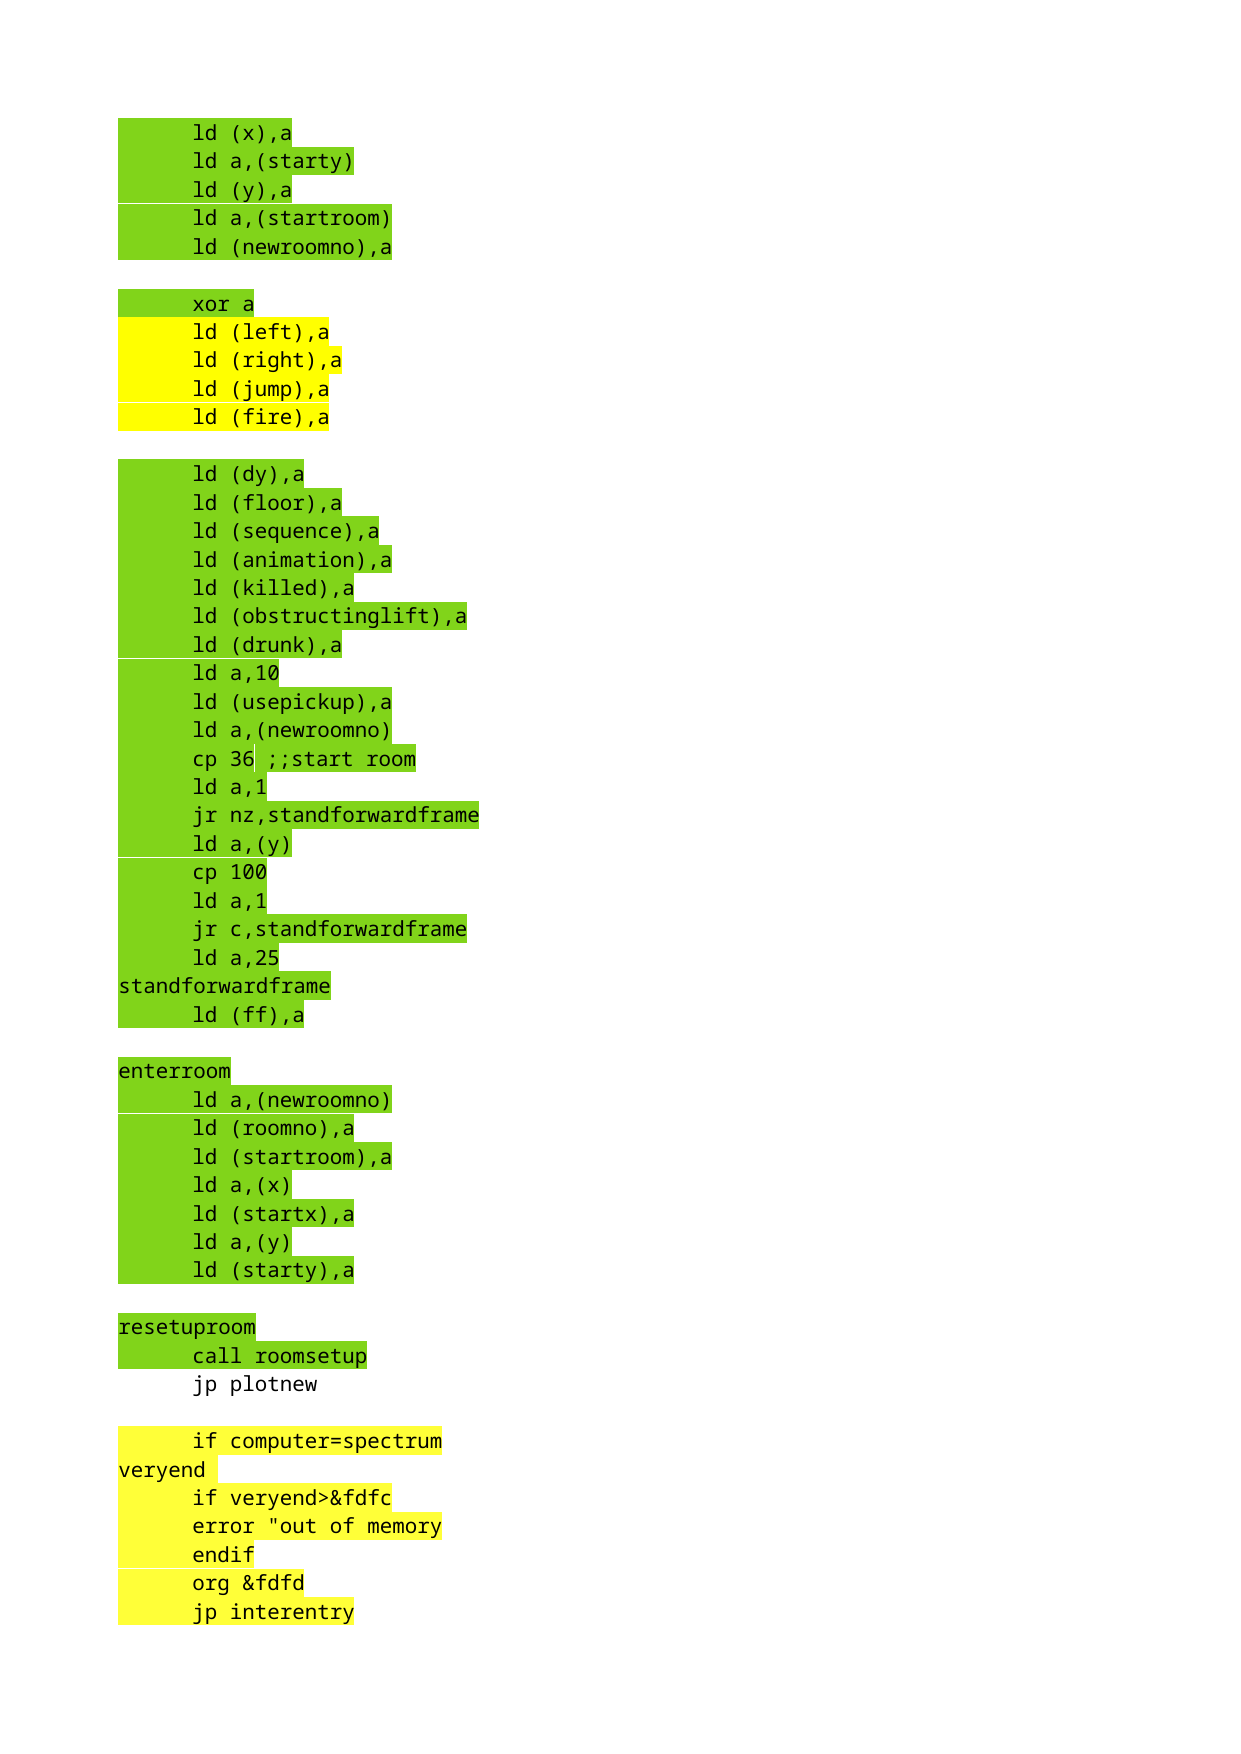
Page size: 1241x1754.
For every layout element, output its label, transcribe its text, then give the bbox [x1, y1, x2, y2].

text ld a,(y) [118, 829, 1122, 857]
text xor a [118, 289, 1122, 317]
text ld a,1 [118, 886, 1122, 914]
text ld (roomno),a [118, 1113, 1122, 1142]
text ld (x),a [118, 118, 1122, 147]
text jp interentry [118, 1597, 1122, 1625]
text ld a,(newroomno) [118, 715, 1122, 744]
text ld a,(newroomno) [118, 1085, 1122, 1113]
text org &fdfd [118, 1568, 1122, 1597]
text ld a,1 [118, 772, 1122, 801]
text if veryend>&fdfc [118, 1483, 1122, 1512]
text ld (right),a [118, 346, 1122, 374]
text ld (drunk),a [118, 630, 1122, 658]
text veryend [118, 1455, 1122, 1483]
text ld a,10 [118, 658, 1122, 687]
text ld (dy),a [118, 459, 1122, 488]
text ld a,(y) [118, 1227, 1122, 1256]
text ld (ff),a [118, 1000, 1122, 1028]
text ld (startx),a [118, 1199, 1122, 1227]
text if computer=spectrum [118, 1426, 1122, 1455]
text cp 36 ;;start room [118, 744, 1122, 772]
text jp plotnew [118, 1369, 1122, 1398]
text ld (newroomno),a [118, 232, 1122, 260]
text ld (floor),a [118, 488, 1122, 516]
text ld (animation),a [118, 545, 1122, 573]
text cp 100 [118, 857, 1122, 886]
text call roomsetup [118, 1341, 1122, 1369]
text ld (fire),a [118, 402, 1122, 431]
text ld (y),a [118, 175, 1122, 203]
text enterroom [118, 1057, 1122, 1085]
text ld a,(x) [118, 1170, 1122, 1199]
text jr c,standforwardframe [118, 914, 1122, 943]
text endif [118, 1540, 1122, 1568]
text ld (killed),a [118, 573, 1122, 602]
text ld (startroom),a [118, 1142, 1122, 1170]
text ld a,(starty) [118, 147, 1122, 175]
text ld a,(startroom) [118, 203, 1122, 232]
text resetuproom [118, 1312, 1122, 1341]
text ld (sequence),a [118, 516, 1122, 545]
text ld (usepickup),a [118, 687, 1122, 715]
text ld (starty),a [118, 1256, 1122, 1284]
text ld (jump),a [118, 374, 1122, 402]
text ld (obstructinglift),a [118, 602, 1122, 630]
text standforwardframe [118, 971, 1122, 1000]
text ld (left),a [118, 317, 1122, 346]
text jr nz,standforwardframe [118, 801, 1122, 829]
text error "out of memory [118, 1512, 1122, 1540]
text ld a,25 [118, 943, 1122, 971]
